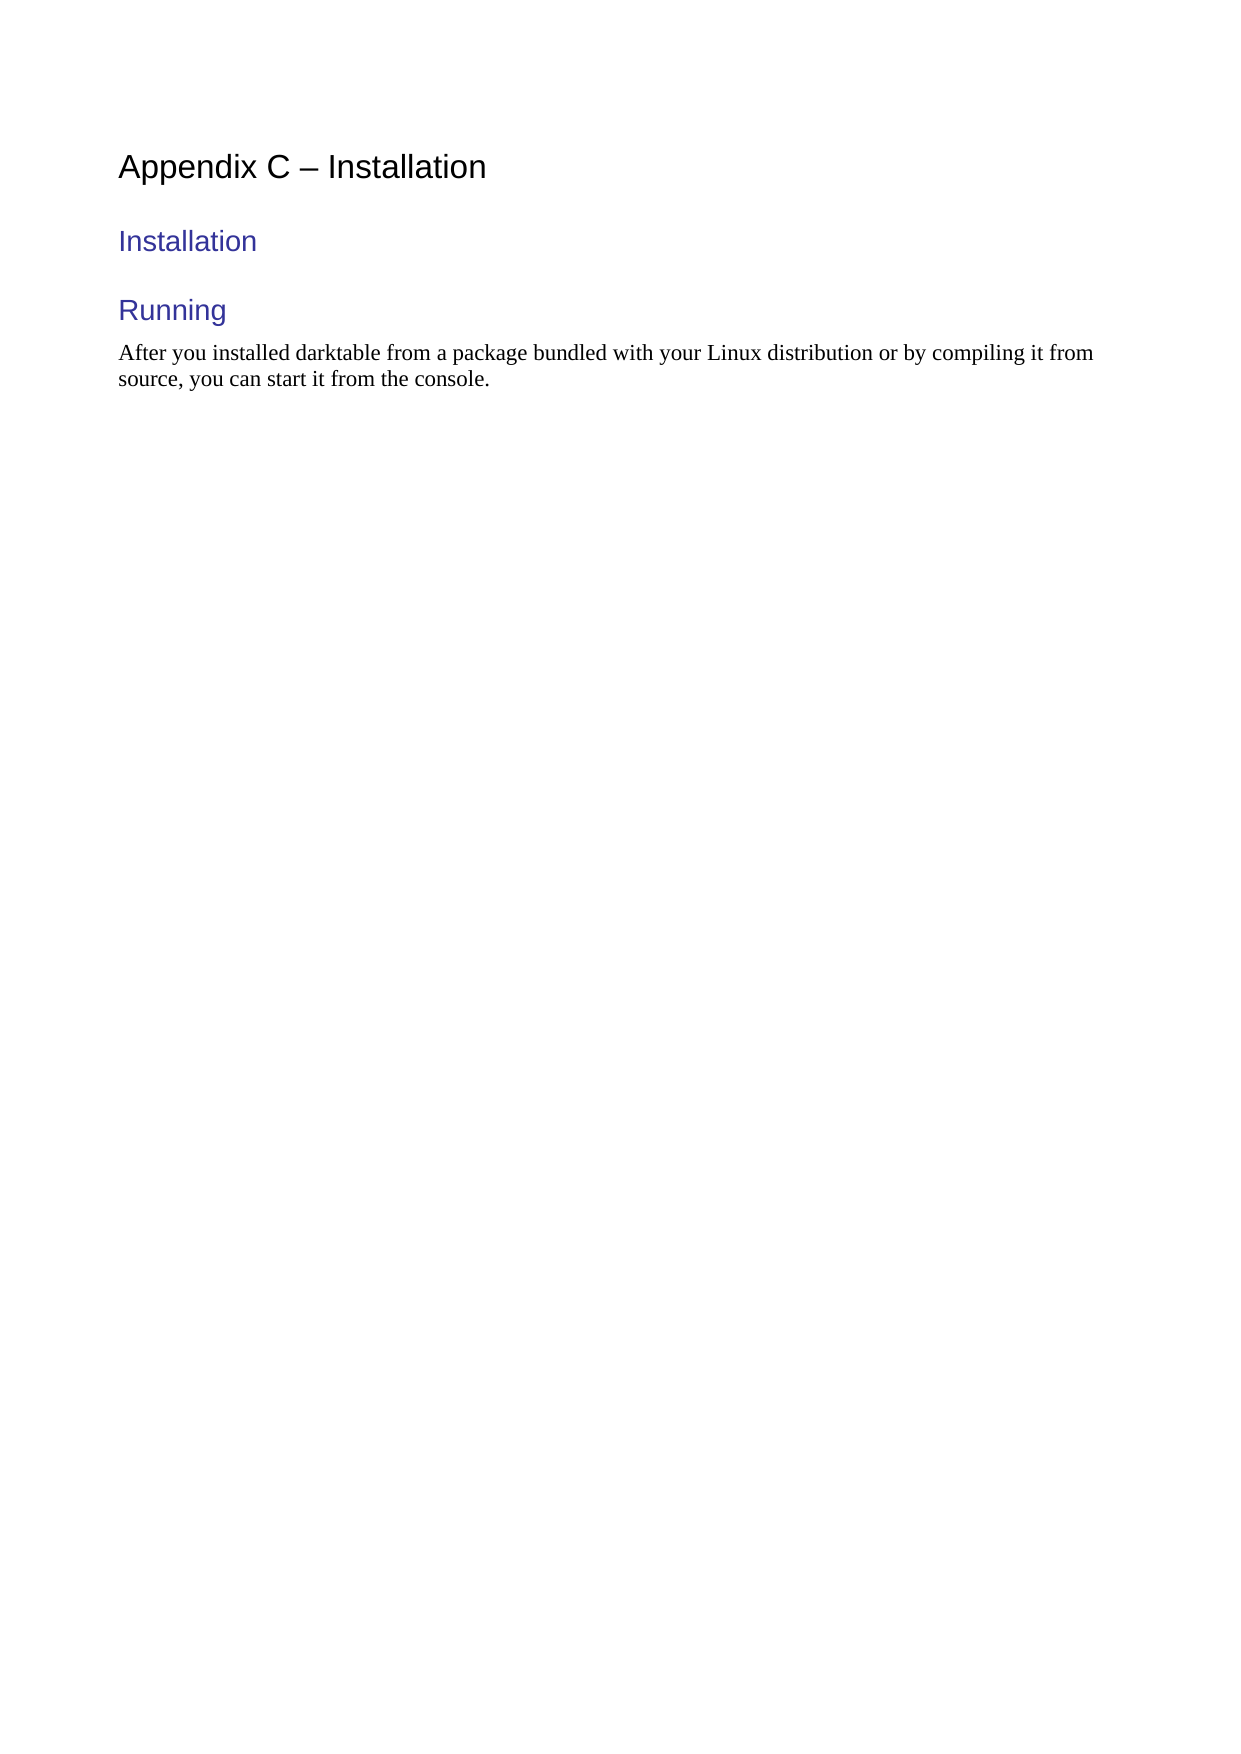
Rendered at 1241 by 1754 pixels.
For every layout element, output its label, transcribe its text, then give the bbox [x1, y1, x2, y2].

text After you installed darktable from a package bundled with your Linux distribution or by compiling it from source, you can start it from the console. [118, 339, 1122, 391]
subtitle Appendix C – Installation [118, 148, 1122, 186]
subtitle Installation [118, 224, 1122, 258]
subtitle Running [118, 293, 1122, 327]
